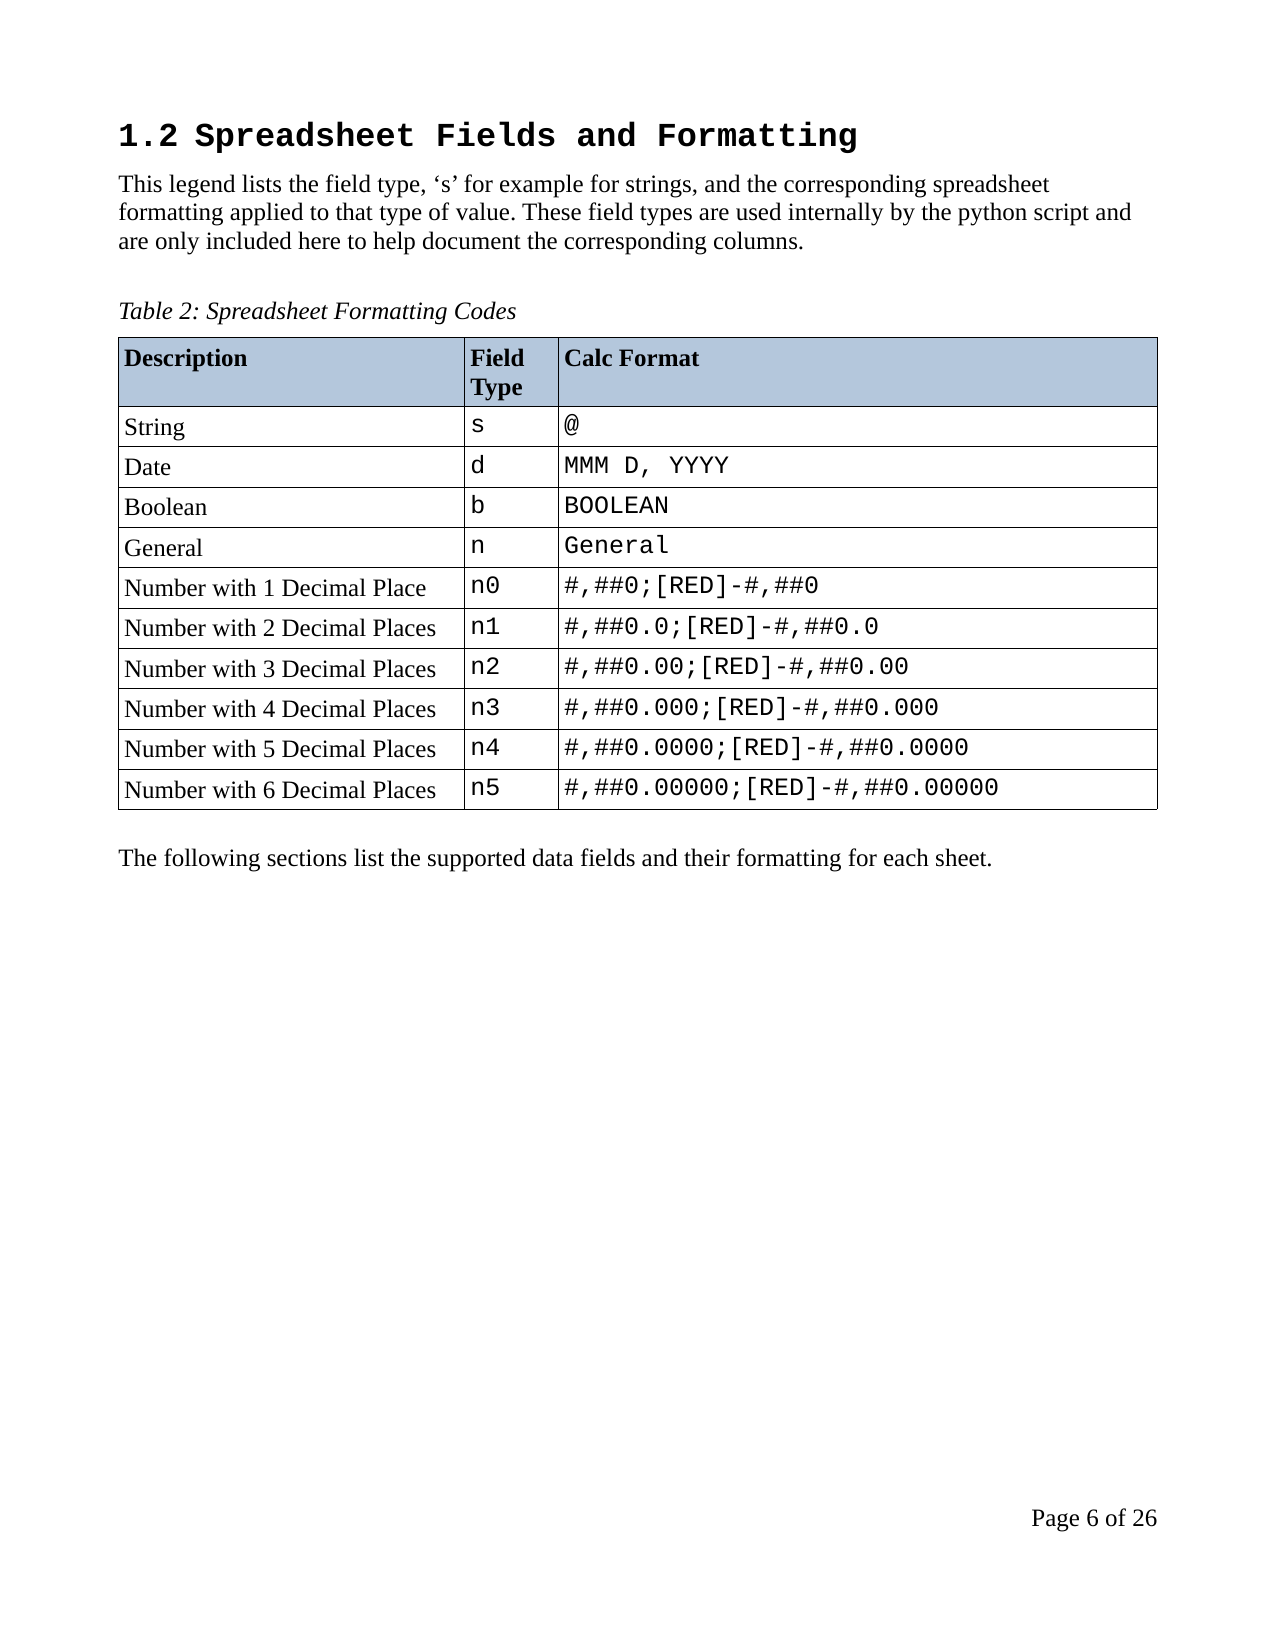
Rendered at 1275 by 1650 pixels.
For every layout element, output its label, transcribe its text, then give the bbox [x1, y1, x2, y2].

table_cell n2 [465, 649, 558, 688]
table_cell s [465, 407, 558, 446]
table_cell n1 [465, 609, 558, 648]
table_cell #,##0.0000;[RED]-#,##0.0000 [559, 730, 1157, 769]
text Table 2: Spreadsheet Formatting Codes [118, 296, 1157, 324]
table_cell #,##0.00000;[RED]-#,##0.00000 [559, 770, 1157, 809]
table_cell n0 [465, 568, 558, 608]
table_cell #,##0.000;[RED]-#,##0.000 [559, 689, 1157, 728]
table_cell d [465, 447, 558, 487]
table_cell n5 [465, 770, 558, 809]
table_cell Number with 5 Decimal Places [119, 730, 464, 769]
table_cell String [119, 407, 464, 446]
table_header Field Type [465, 338, 558, 406]
table_cell #,##0.0;[RED]-#,##0.0 [559, 609, 1157, 648]
table_header Description [119, 338, 464, 406]
table_cell #,##0;[RED]-#,##0 [559, 568, 1157, 608]
table_cell Number with 1 Decimal Place [119, 568, 464, 608]
table_cell @ [559, 407, 1157, 446]
text The following sections list the supported data fields and their formatting for each sheet. [118, 843, 1157, 872]
table_cell Number with 2 Decimal Places [119, 609, 464, 648]
table_cell Number with 3 Decimal Places [119, 649, 464, 688]
table_cell MMM D, YYYY [559, 447, 1157, 487]
table_cell General [559, 528, 1157, 567]
table_cell n3 [465, 689, 558, 728]
table_cell #,##0.00;[RED]-#,##0.00 [559, 649, 1157, 688]
text This legend lists the field type, ‘s’ for example for strings, and the corresponding spreadsheet formatting applied to that type of value. These field types are used internally by the python script and are only included here to help document the corresponding columns. [118, 169, 1157, 255]
table_cell Boolean [119, 488, 464, 527]
table_cell n4 [465, 730, 558, 769]
subtitle 1.2 Spreadsheet Fields and Formatting [118, 118, 1157, 156]
table_header Calc Format [559, 338, 1157, 406]
table_cell Number with 4 Decimal Places [119, 689, 464, 728]
table_cell Number with 6 Decimal Places [119, 770, 464, 809]
table_cell BOOLEAN [559, 488, 1157, 527]
table_cell b [465, 488, 558, 527]
table_cell General [119, 528, 464, 567]
table_cell Date [119, 447, 464, 487]
table_cell n [465, 528, 558, 567]
